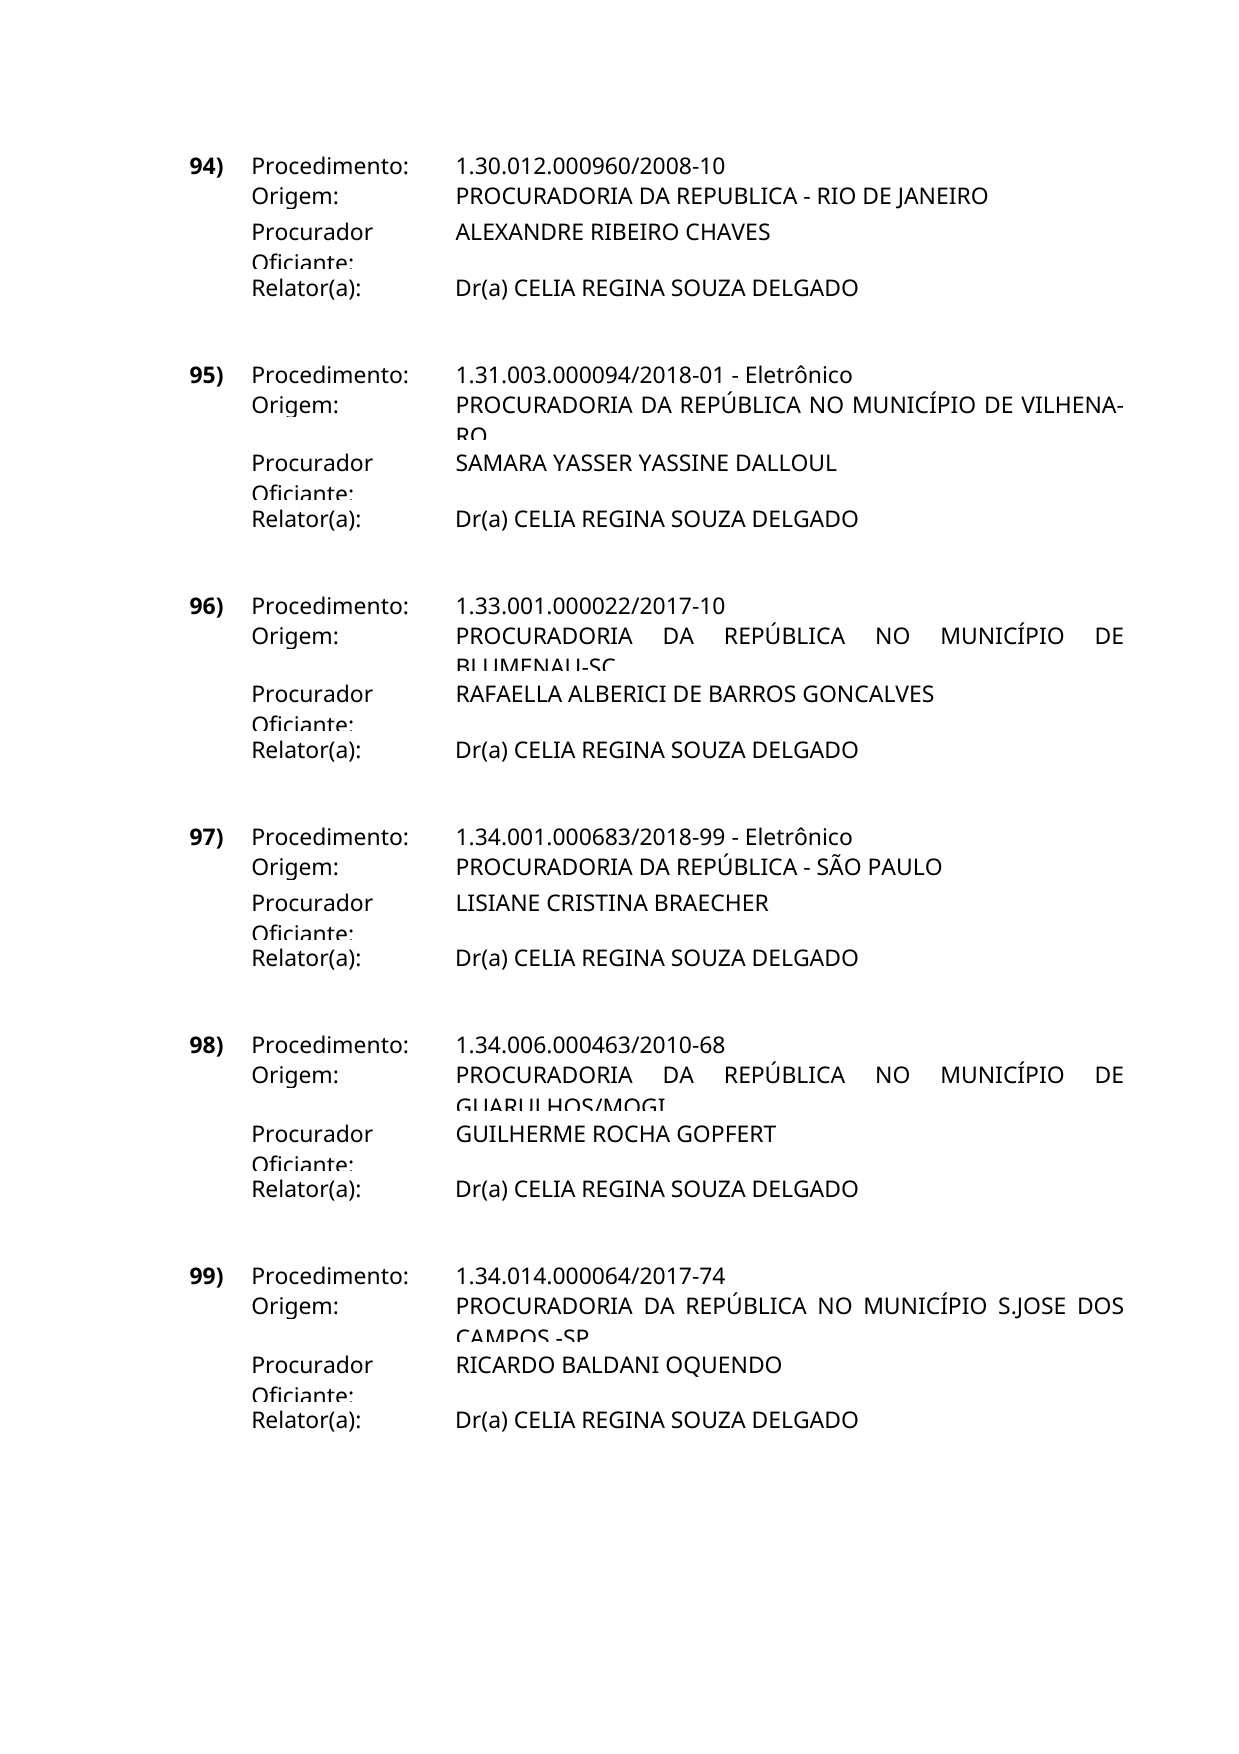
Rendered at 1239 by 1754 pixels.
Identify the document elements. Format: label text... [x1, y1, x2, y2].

table_cell [189, 1319, 251, 1341]
table_cell [189, 1349, 251, 1400]
table_cell [0, 821, 189, 849]
table_cell [189, 389, 251, 417]
table_cell [1125, 533, 1239, 589]
table_cell [251, 879, 455, 887]
table_cell [189, 272, 251, 302]
table_cell RAFAELLA ALBERICI DE BARROS GONCALVES [455, 678, 1124, 729]
table_cell 98) [189, 1029, 251, 1058]
table_cell Procurador Oficiante: [251, 447, 455, 499]
table_cell [189, 1059, 251, 1088]
table_cell [1125, 1319, 1239, 1341]
table_header Dr(a) CELIA REGINA SOUZA DELGADO [455, 942, 1122, 971]
table_cell [251, 440, 455, 447]
table_cell [189, 678, 251, 729]
table_cell [0, 359, 189, 387]
table_cell [189, 942, 251, 972]
table_cell [0, 1349, 189, 1400]
table_cell [0, 764, 189, 821]
table_cell [1125, 417, 1239, 439]
table_cell [0, 1290, 189, 1319]
table_cell [1125, 389, 1239, 417]
table_cell [189, 1088, 251, 1110]
table_cell [455, 972, 1124, 1029]
table_cell 1.31.003.000094/2018-01 - Eletrônico [455, 359, 1124, 387]
table_cell [0, 417, 189, 439]
table_header Relator(a): [251, 1404, 455, 1433]
table_cell [0, 1059, 189, 1088]
table_cell Procurador Oficiante: [251, 216, 455, 268]
table_cell PROCURADORIA DA REPÚBLICA NO MUNICÍPIO DE VILHENA-RO [455, 389, 1124, 439]
table_cell 99) [189, 1260, 251, 1289]
table_cell [0, 1110, 189, 1118]
table_cell 94) [189, 150, 251, 178]
table_cell [455, 533, 1124, 589]
table_cell PROCURADORIA DA REPÚBLICA NO MUNICÍPIO DE BLUMENAU-SC [455, 620, 1124, 671]
table_cell [1125, 1290, 1239, 1319]
table_header Relator(a): [251, 503, 455, 531]
table_cell [189, 209, 251, 216]
table_cell [251, 1110, 455, 1118]
table_cell 1.34.006.000463/2010-68 [455, 1029, 1124, 1058]
table_cell [1125, 972, 1239, 1029]
table_cell [0, 150, 189, 178]
table_cell Procedimento: [251, 590, 455, 618]
table_cell [251, 1319, 455, 1341]
table_header [189, 0, 251, 150]
table_cell [0, 440, 189, 447]
table_header Dr(a) CELIA REGINA SOUZA DELGADO [455, 272, 1122, 300]
table_cell Origem: [251, 1290, 455, 1319]
table_cell [455, 302, 1124, 358]
table_cell 95) [189, 359, 251, 387]
table_cell [1125, 887, 1239, 938]
table_cell GUILHERME ROCHA GOPFERT [455, 1118, 1124, 1169]
table_cell [189, 180, 251, 208]
table_cell [0, 1341, 189, 1349]
table_cell [0, 180, 189, 208]
table_cell [1125, 503, 1239, 533]
table_cell Origem: [251, 1059, 455, 1088]
table_cell Procedimento: [251, 1029, 455, 1058]
table_cell [0, 1203, 189, 1260]
table_cell [189, 1341, 251, 1349]
table_header Dr(a) CELIA REGINA SOUZA DELGADO [455, 1173, 1122, 1202]
table_cell Procurador Oficiante: [251, 1349, 455, 1401]
table_cell [455, 671, 1124, 678]
table_cell Procedimento: [251, 1260, 455, 1289]
table_cell [189, 734, 251, 764]
table_cell [1125, 879, 1239, 887]
table_cell Procurador Oficiante: [251, 678, 455, 731]
table_cell [0, 389, 189, 417]
table_cell [1125, 302, 1239, 358]
table_cell [189, 972, 251, 1029]
table_cell [0, 620, 189, 648]
table_cell [251, 764, 455, 821]
table_cell [455, 1203, 1124, 1260]
table_cell [251, 671, 455, 678]
table_cell [1125, 440, 1239, 447]
table_cell 1.30.012.000960/2008-10 [455, 150, 1124, 178]
table_cell PROCURADORIA DA REPÚBLICA NO MUNICÍPIO S.JOSE DOS CAMPOS -SP [455, 1290, 1124, 1341]
table_cell [0, 1029, 189, 1058]
table_cell [1125, 1404, 1239, 1434]
table_cell PROCURADORIA DA REPÚBLICA - SÃO PAULO [455, 851, 1124, 879]
table_cell [1125, 851, 1239, 879]
table_header Dr(a) CELIA REGINA SOUZA DELGADO [455, 1404, 1122, 1433]
table_cell [251, 417, 455, 439]
table_cell Origem: [251, 851, 455, 879]
table_cell [1125, 180, 1239, 208]
table_cell [251, 302, 455, 358]
table_cell [0, 671, 189, 678]
table_cell [1125, 216, 1239, 267]
table_cell [1125, 590, 1239, 618]
table_cell Origem: [251, 620, 455, 648]
table_header [455, 0, 1124, 150]
table_cell [0, 1319, 189, 1341]
table_cell [189, 1203, 251, 1260]
table_cell [189, 447, 251, 498]
table_cell [189, 417, 251, 439]
table_cell [1125, 734, 1239, 764]
table_cell [189, 671, 251, 678]
table_cell [251, 1203, 455, 1260]
table_cell 97) [189, 821, 251, 849]
table_cell [1125, 1110, 1239, 1118]
table_cell 1.34.001.000683/2018-99 - Eletrônico [455, 821, 1124, 849]
table_cell [251, 209, 455, 216]
table_cell [1125, 620, 1239, 648]
table_cell [1125, 942, 1239, 972]
table_cell Procedimento: [251, 821, 455, 849]
table_cell [0, 533, 189, 589]
table_cell [455, 440, 1124, 447]
table_cell [189, 1290, 251, 1319]
table_cell [0, 887, 189, 938]
table_cell RICARDO BALDANI OQUENDO [455, 1349, 1124, 1400]
table_cell SAMARA YASSER YASSINE DALLOUL [455, 447, 1124, 498]
table_cell ALEXANDRE RIBEIRO CHAVES [455, 216, 1124, 267]
table_header [0, 0, 189, 150]
table_cell [189, 533, 251, 589]
table_cell [1125, 209, 1239, 216]
table_cell [0, 447, 189, 498]
table_cell [0, 1173, 189, 1203]
table_cell [251, 1088, 455, 1110]
table_header Relator(a): [251, 942, 455, 971]
table_cell [0, 879, 189, 887]
table_cell LISIANE CRISTINA BRAECHER [455, 887, 1124, 938]
table_cell [0, 734, 189, 764]
table_cell [0, 942, 189, 972]
table_cell [0, 851, 189, 879]
table_cell Origem: [251, 389, 455, 417]
table_cell [189, 1110, 251, 1118]
table_cell [189, 216, 251, 267]
table_cell [189, 302, 251, 358]
table_cell [189, 620, 251, 648]
table_cell [251, 533, 455, 589]
table_cell [1125, 1203, 1239, 1260]
table_cell [1125, 1349, 1239, 1400]
table_cell [189, 764, 251, 821]
table_cell [0, 590, 189, 618]
table_cell [0, 272, 189, 302]
table_cell [251, 272, 1124, 302]
table_cell [189, 1173, 251, 1203]
table_cell [0, 1404, 189, 1434]
table_cell Procedimento: [251, 150, 455, 178]
table_cell [1125, 1173, 1239, 1203]
table_cell [0, 1088, 189, 1110]
table_cell [0, 1118, 189, 1169]
table_cell [0, 972, 189, 1029]
table_cell Procedimento: [251, 359, 455, 387]
table_cell [251, 648, 455, 671]
table_header [1125, 0, 1239, 150]
table_cell [0, 648, 189, 671]
table_cell [455, 879, 1124, 887]
table_cell [1125, 678, 1239, 729]
table_cell [0, 503, 189, 533]
table_cell [189, 851, 251, 879]
table_cell [1125, 359, 1239, 387]
table_cell [0, 216, 189, 267]
table_header Relator(a): [251, 734, 455, 762]
table_cell [1125, 1260, 1239, 1289]
table_cell [189, 648, 251, 671]
table_cell [1125, 447, 1239, 498]
table_cell Procurador Oficiante: [251, 1118, 455, 1170]
table_cell [1125, 764, 1239, 821]
table_cell [1125, 1059, 1239, 1088]
table_cell [1125, 1088, 1239, 1110]
table_cell 1.33.001.000022/2017-10 [455, 590, 1124, 618]
table_cell 96) [189, 590, 251, 618]
table_cell [189, 887, 251, 938]
table_cell PROCURADORIA DA REPÚBLICA NO MUNICÍPIO DE GUARULHOS/MOGI [455, 1059, 1124, 1110]
table_cell [1125, 150, 1239, 178]
table_cell [189, 503, 251, 533]
table_cell [1125, 1118, 1239, 1169]
table_cell [1125, 272, 1239, 302]
table_header Relator(a): [251, 1173, 455, 1202]
table_header Dr(a) CELIA REGINA SOUZA DELGADO [455, 503, 1122, 531]
table_cell [189, 440, 251, 447]
table_cell [1125, 1341, 1239, 1349]
table_cell [1125, 1029, 1239, 1058]
table_cell [0, 1260, 189, 1289]
table_cell 1.34.014.000064/2017-74 [455, 1260, 1124, 1289]
table_cell [455, 1110, 1124, 1118]
table_cell [251, 1341, 455, 1349]
table_cell [1125, 648, 1239, 671]
table_cell [455, 209, 1124, 216]
table_cell [251, 972, 455, 1029]
table_cell [0, 209, 189, 216]
table_cell [189, 1118, 251, 1169]
table_cell [189, 879, 251, 887]
table_cell [1125, 821, 1239, 849]
table_cell [1125, 671, 1239, 678]
table_cell PROCURADORIA DA REPUBLICA - RIO DE JANEIRO [455, 180, 1124, 208]
table_cell Procurador Oficiante: [251, 887, 455, 939]
table_header [251, 0, 455, 150]
table_header Dr(a) CELIA REGINA SOUZA DELGADO [455, 734, 1122, 762]
table_header Relator(a): [251, 272, 455, 300]
table_cell [455, 1341, 1124, 1349]
table_cell [0, 678, 189, 729]
table_cell [189, 1404, 251, 1434]
table_cell [455, 764, 1124, 821]
table_cell [0, 302, 189, 358]
table_cell Origem: [251, 180, 455, 208]
